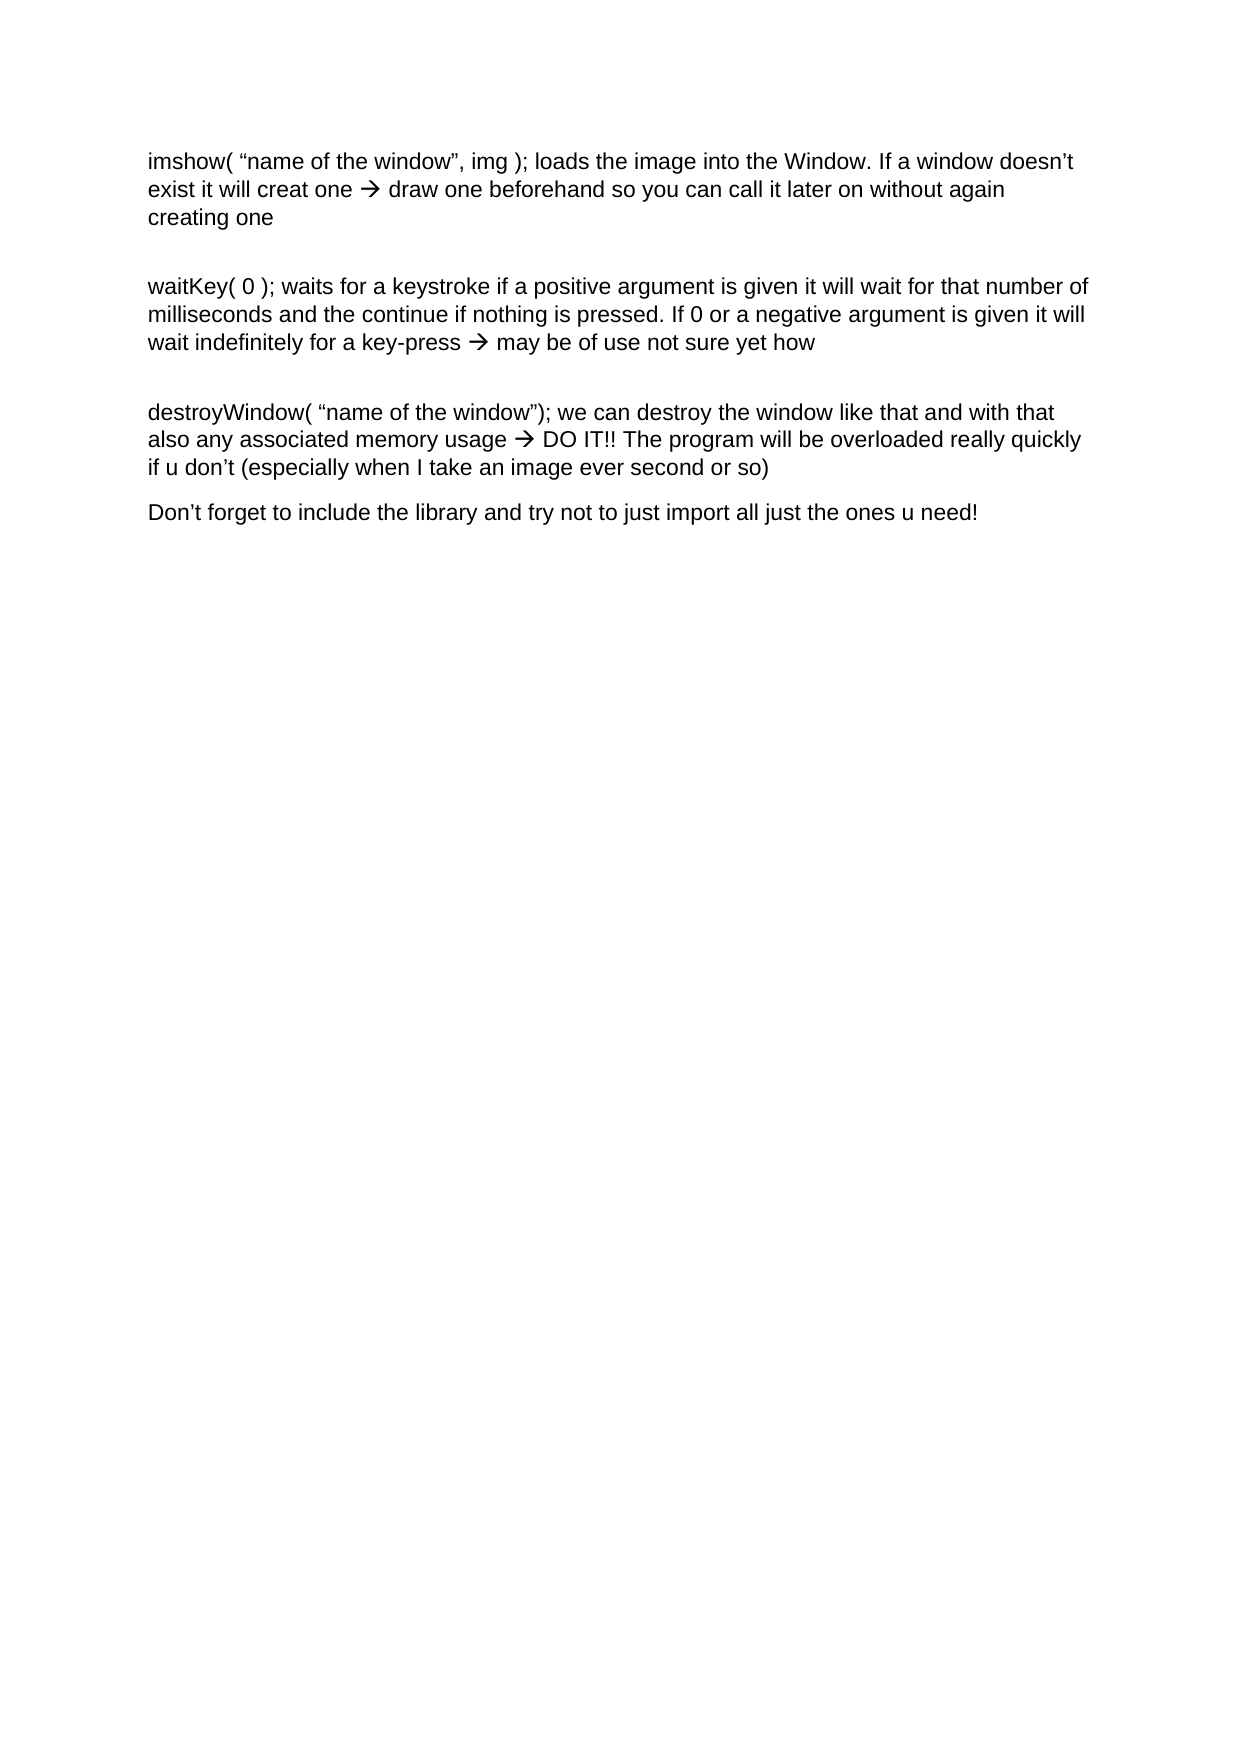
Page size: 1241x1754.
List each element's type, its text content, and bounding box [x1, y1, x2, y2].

text imshow( “name of the window”, img ); loads the image into the Window. If a window doesn’t exist it will creat one  draw one beforehand so you can call it later on without again creating one [148, 148, 1093, 230]
text Don’t forget to include the library and try not to just import all just the ones u need! [148, 499, 1093, 525]
text destroyWindow( “name of the window”); we can destroy the window like that and with that also any associated memory usage  DO IT!! The program will be overloaded really quickly if u don’t (especially when I take an image ever second or so) [148, 398, 1093, 481]
text waitKey( 0 ); waits for a keystroke if a positive argument is given it will wait for that number of milliseconds and the continue if nothing is pressed. If 0 or a negative argument is given it will wait indefinitely for a key-press  may be of use not sure yet how [148, 273, 1093, 355]
